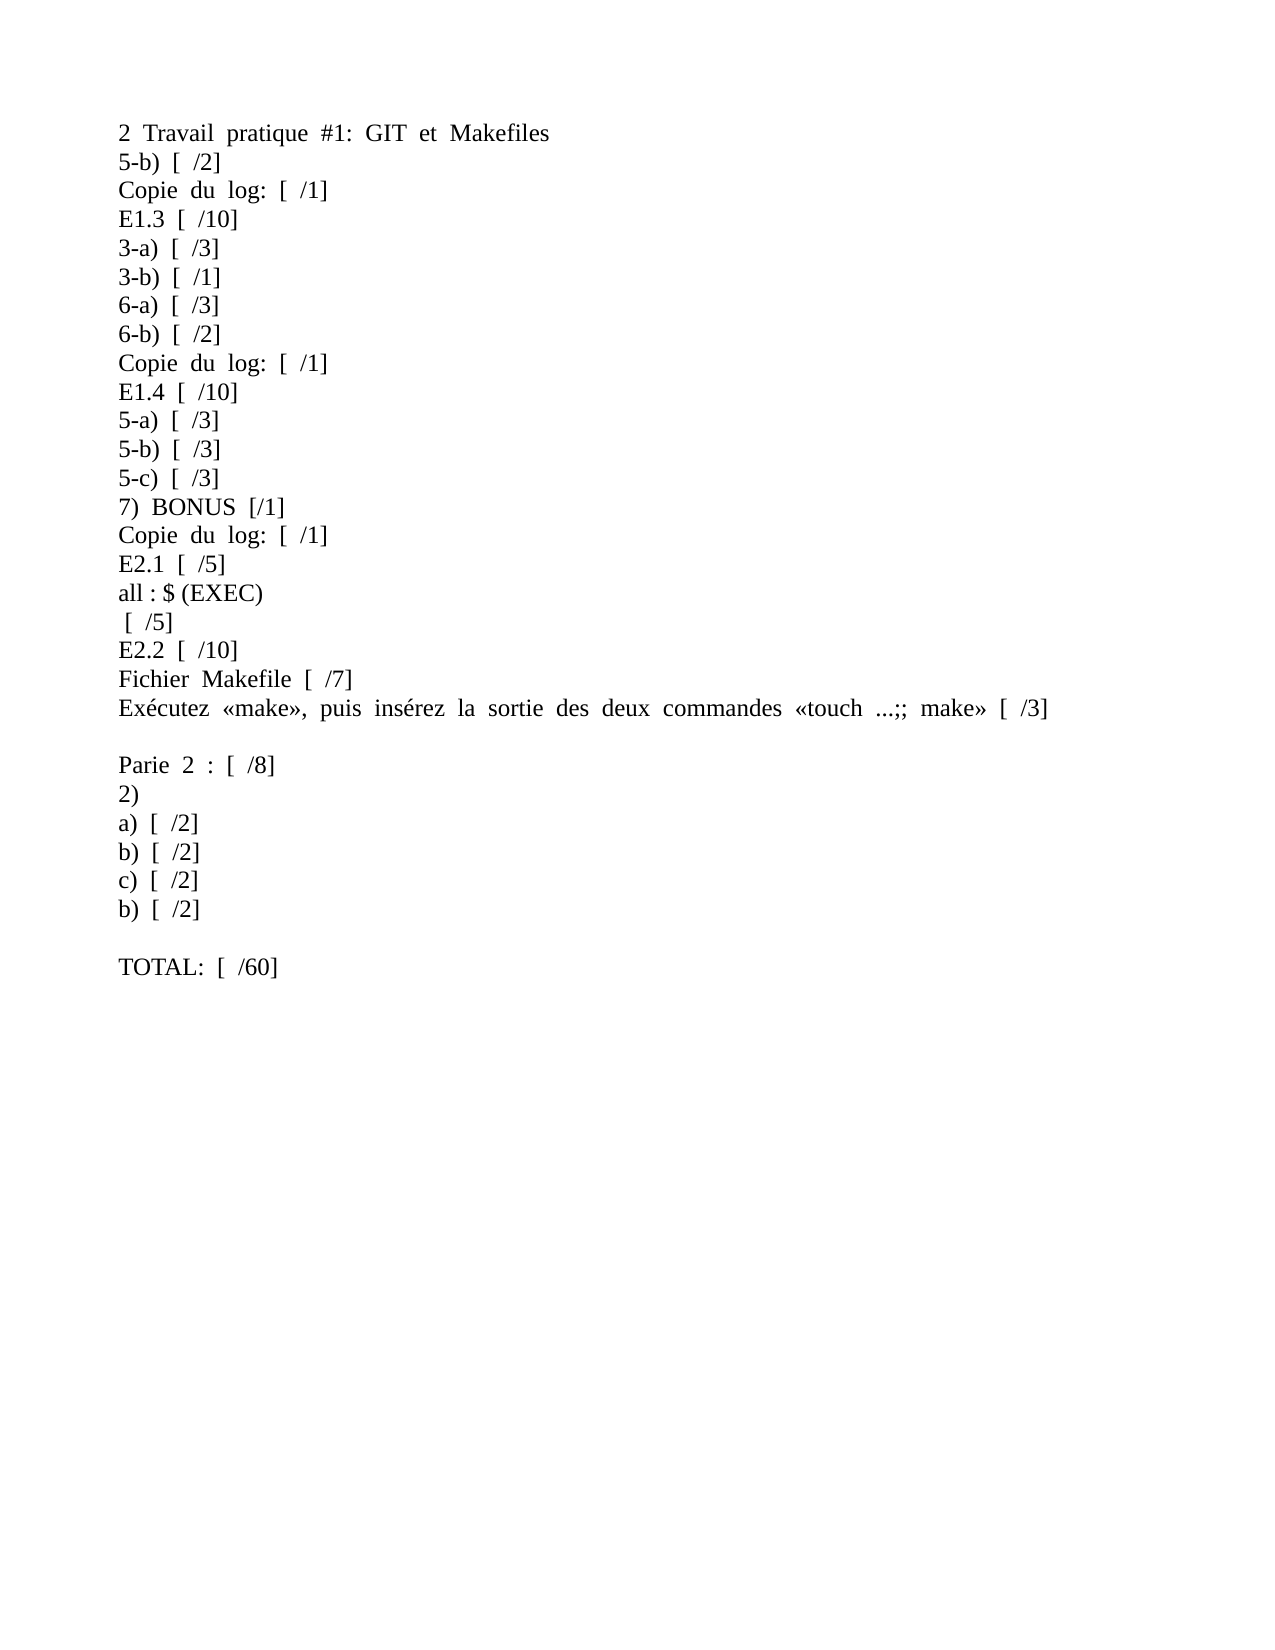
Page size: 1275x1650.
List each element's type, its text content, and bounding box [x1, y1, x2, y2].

text all : $ (EXEC) [118, 578, 1157, 607]
text 5-­c) [ /3] [118, 463, 1157, 492]
text a) [ /2] [118, 808, 1157, 837]
text c) [ /2] [118, 866, 1157, 894]
text 5-­b) [ /2] [118, 147, 1157, 176]
text 3-­b) [ /1] [118, 262, 1157, 291]
text Parie 2 : [ /8] [118, 751, 1157, 779]
text b) [ /2] [118, 894, 1157, 923]
text 2 Travail pratique #1: GIT et Makefiles [118, 118, 1157, 147]
text E1.3 [ /10] [118, 204, 1157, 233]
text 5-­b) [ /3] [118, 434, 1157, 463]
text TOTAL: [ /60] [118, 952, 1157, 981]
text Fichier Makefile [ /7] [118, 664, 1157, 693]
text 2) [118, 779, 1157, 808]
text 6-­a) [ /3] [118, 291, 1157, 319]
text Exécutez «make», puis insérez la sortie des deux commandes «touch ...;; make» [ /3] [118, 693, 1157, 722]
text Copie du log: [ /1] [118, 521, 1157, 549]
text 5-­a) [ /3] [118, 406, 1157, 434]
text Copie du log: [ /1] [118, 176, 1157, 204]
text E1.4 [ /10] [118, 377, 1157, 406]
text 7) BONUS [/1] [118, 492, 1157, 521]
text [ /5] [118, 607, 1157, 636]
text 3-­a) [ /3] [118, 233, 1157, 262]
text E2.1 [ /5] [118, 549, 1157, 578]
text 6-­b) [ /2] [118, 319, 1157, 348]
text E2.2 [ /10] [118, 636, 1157, 664]
text Copie du log: [ /1] [118, 348, 1157, 377]
text b) [ /2] [118, 837, 1157, 866]
